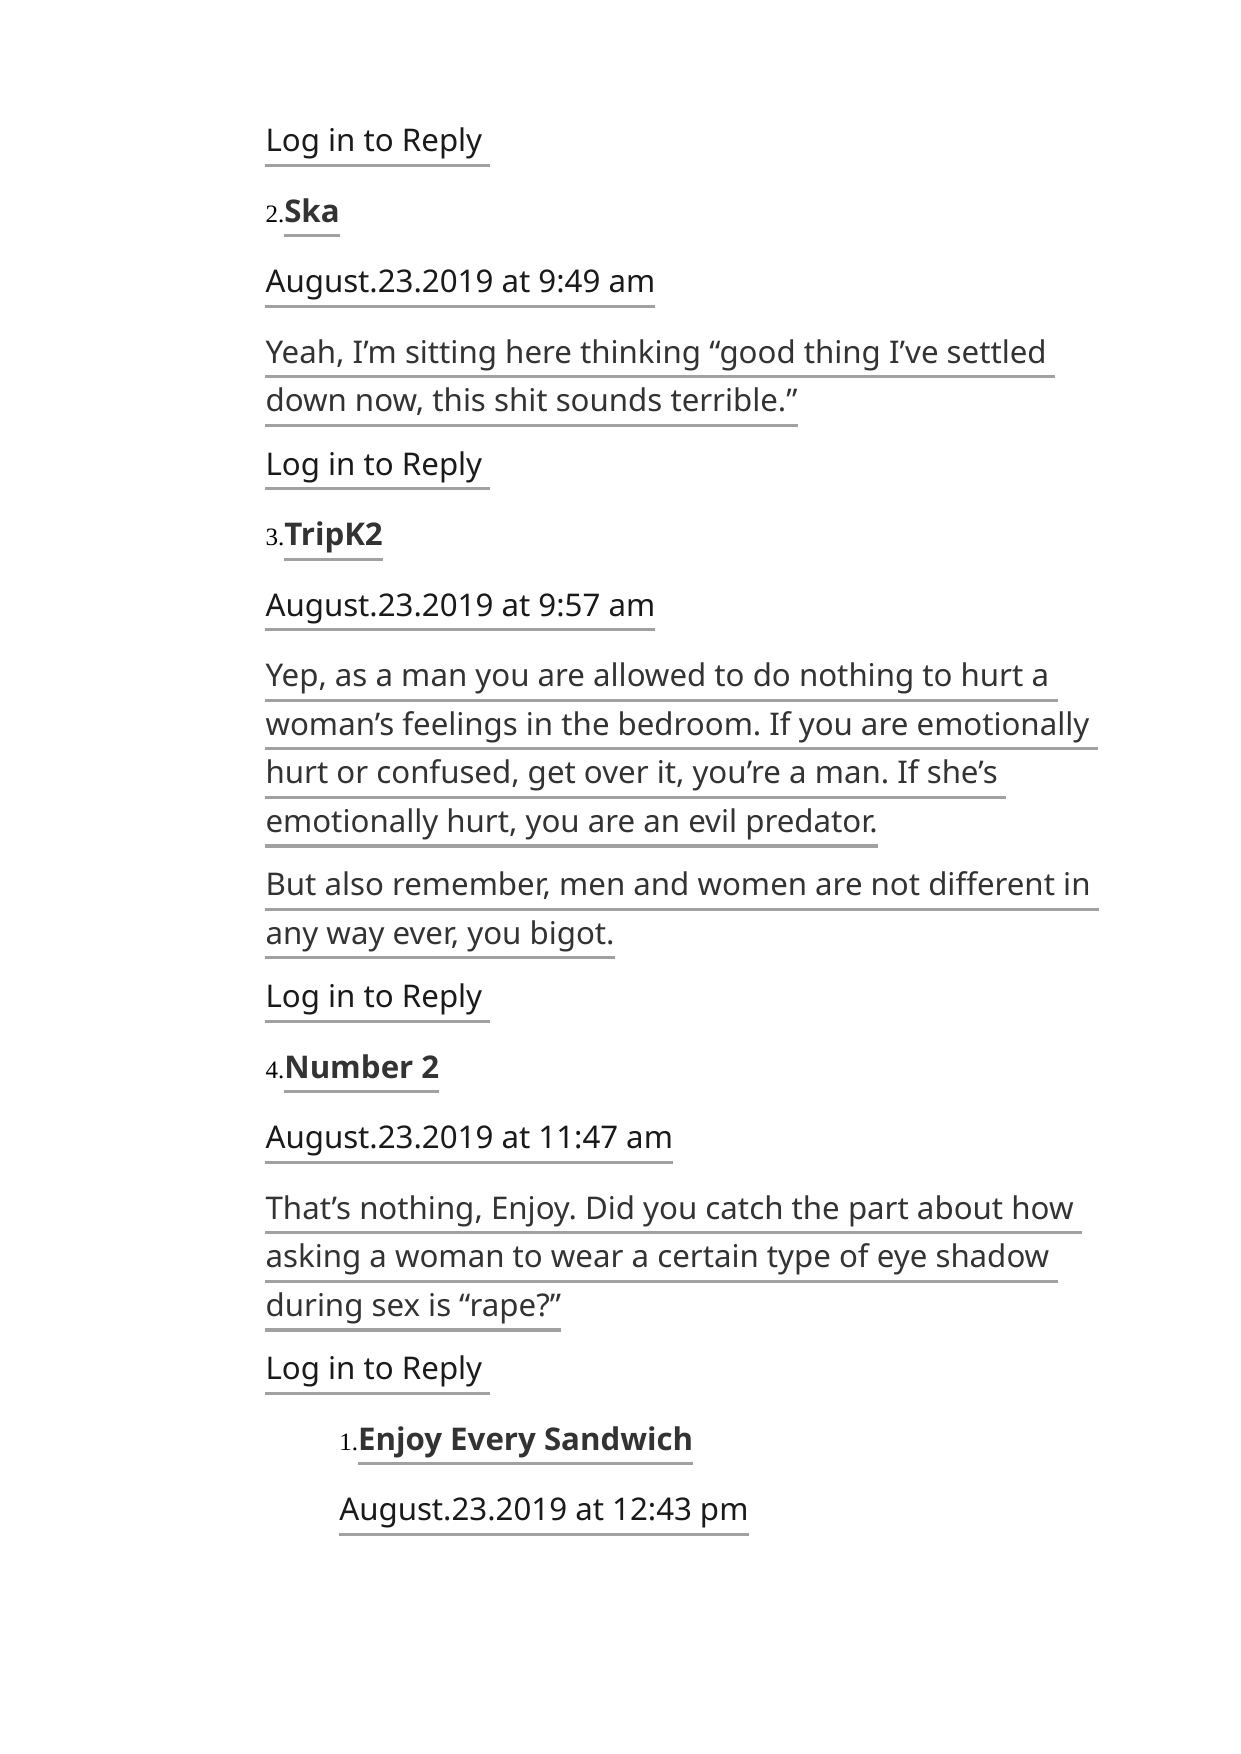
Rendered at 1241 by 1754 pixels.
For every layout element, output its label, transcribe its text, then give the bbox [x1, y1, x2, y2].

list Log in to Reply [118, 974, 1122, 1023]
list August.23.2019 at 9:57 am [118, 583, 1122, 631]
list That’s nothing, Enjoy. Did you catch the part about how asking a woman to wear a certain type of eye shadow during sex is “rape?” [118, 1186, 1122, 1332]
list August.23.2019 at 11:47 am [118, 1115, 1122, 1164]
list Enjoy Every Sandwich [118, 1417, 1122, 1465]
list Log in to Reply [118, 442, 1122, 490]
list Log in to Reply [118, 118, 1122, 167]
list Yep, as a man you are allowed to do nothing to hurt a woman’s feelings in the bedroom. If you are emotionally hurt or confused, get over it, you’re a man. If she’s emotionally hurt, you are an evil predator. [118, 653, 1122, 848]
list But also remember, men and women are not different in any way ever, you bigot. [118, 862, 1122, 959]
list Yeah, I’m sitting here thinking “good thing I’ve settled down now, this shit sounds terrible.” [118, 330, 1122, 427]
list August.23.2019 at 9:49 am [118, 259, 1122, 308]
list Ska [118, 189, 1122, 237]
list August.23.2019 at 12:43 pm [118, 1487, 1122, 1536]
list Log in to Reply [118, 1346, 1122, 1395]
list TripK2 [118, 512, 1122, 561]
list Number 2 [118, 1045, 1122, 1093]
